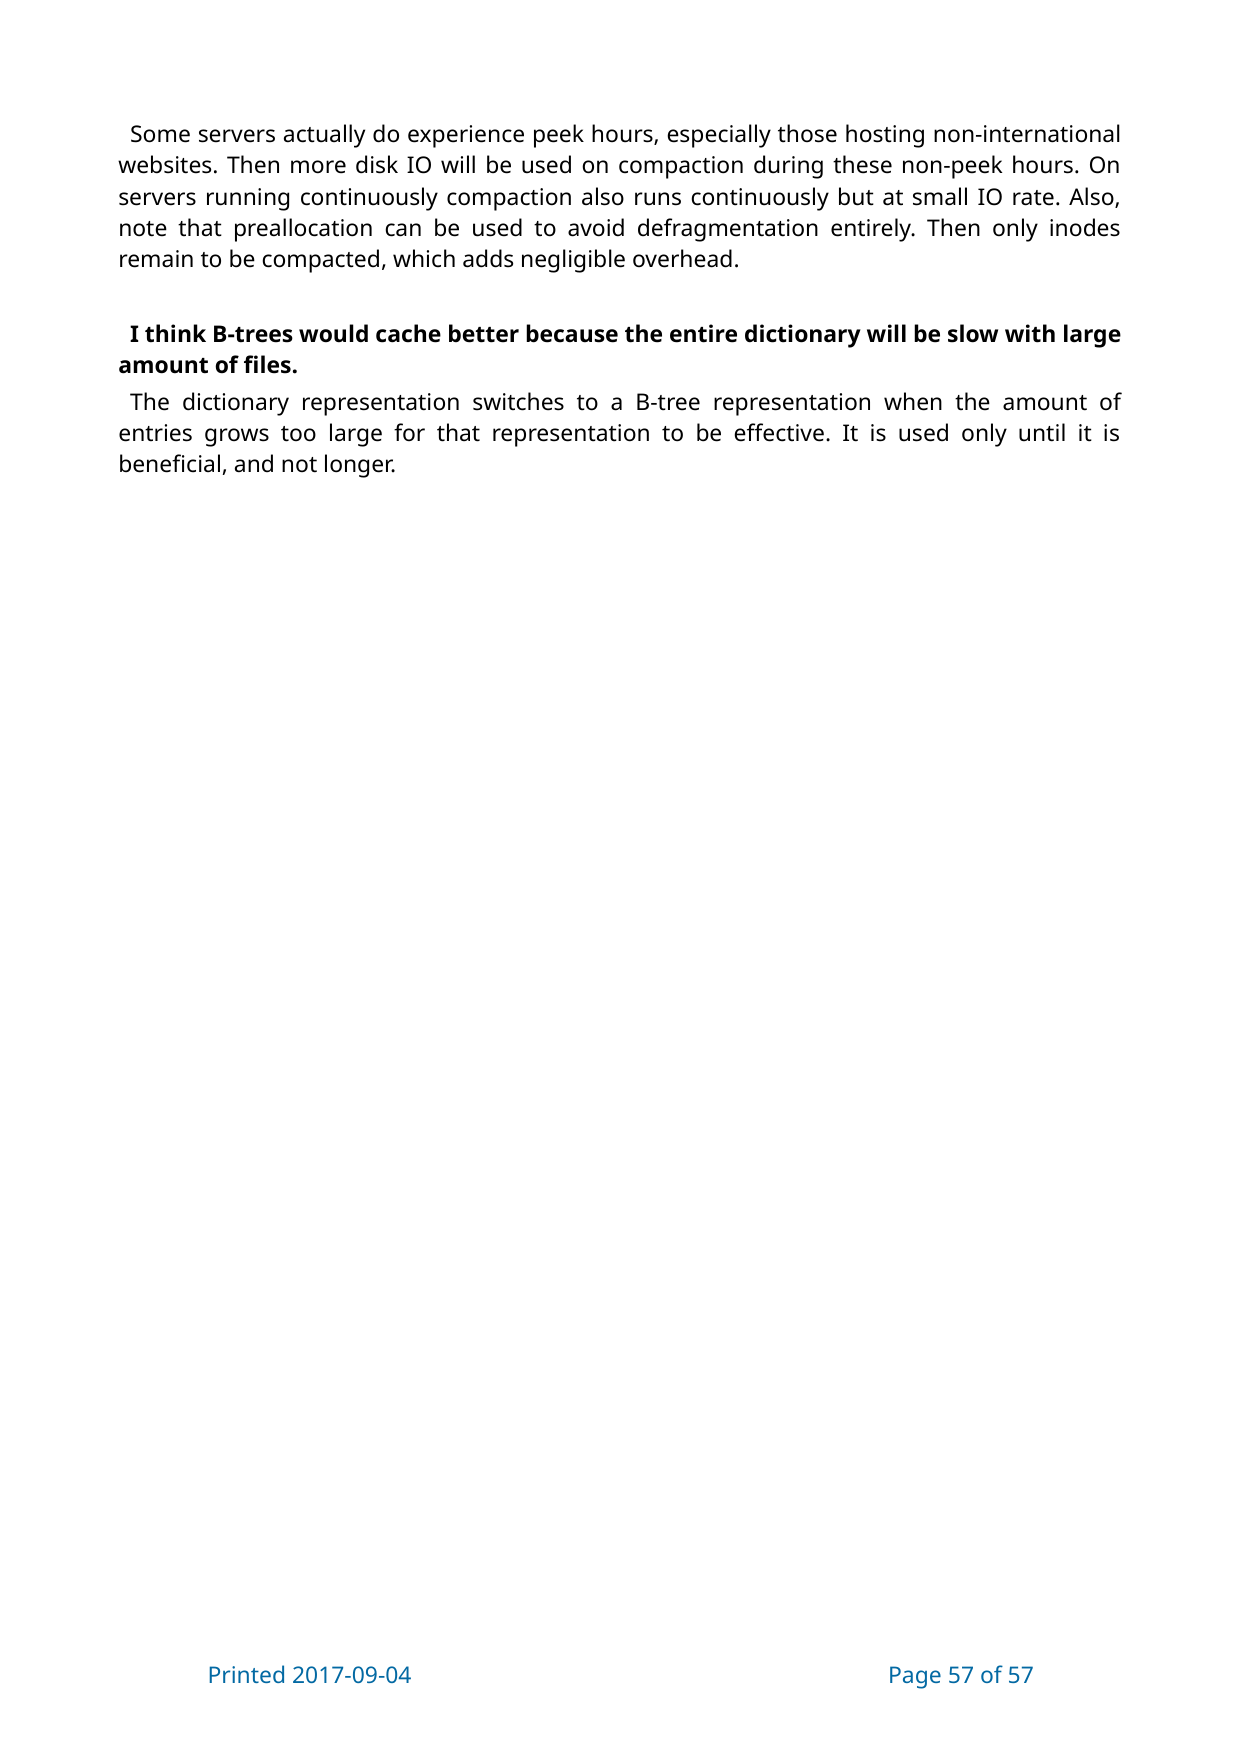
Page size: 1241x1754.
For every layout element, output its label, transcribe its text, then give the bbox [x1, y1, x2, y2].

text I think B-trees would cache better because the entire dictionary will be slow with large amount of files. [118, 317, 1122, 380]
text Some servers actually do experience peek hours, especially those hosting non-international websites. Then more disk IO will be used on compaction during these non-peek hours. On servers running continuously compaction also runs continuously but at small IO rate. Also, note that preallocation can be used to avoid defragmentation entirely. Then only inodes remain to be compacted, which adds negligible overhead. [118, 118, 1122, 274]
text The dictionary representation switches to a B-tree representation when the amount of entries grows too large for that representation to be effective. It is used only until it is beneficial, and not longer. [118, 386, 1122, 480]
